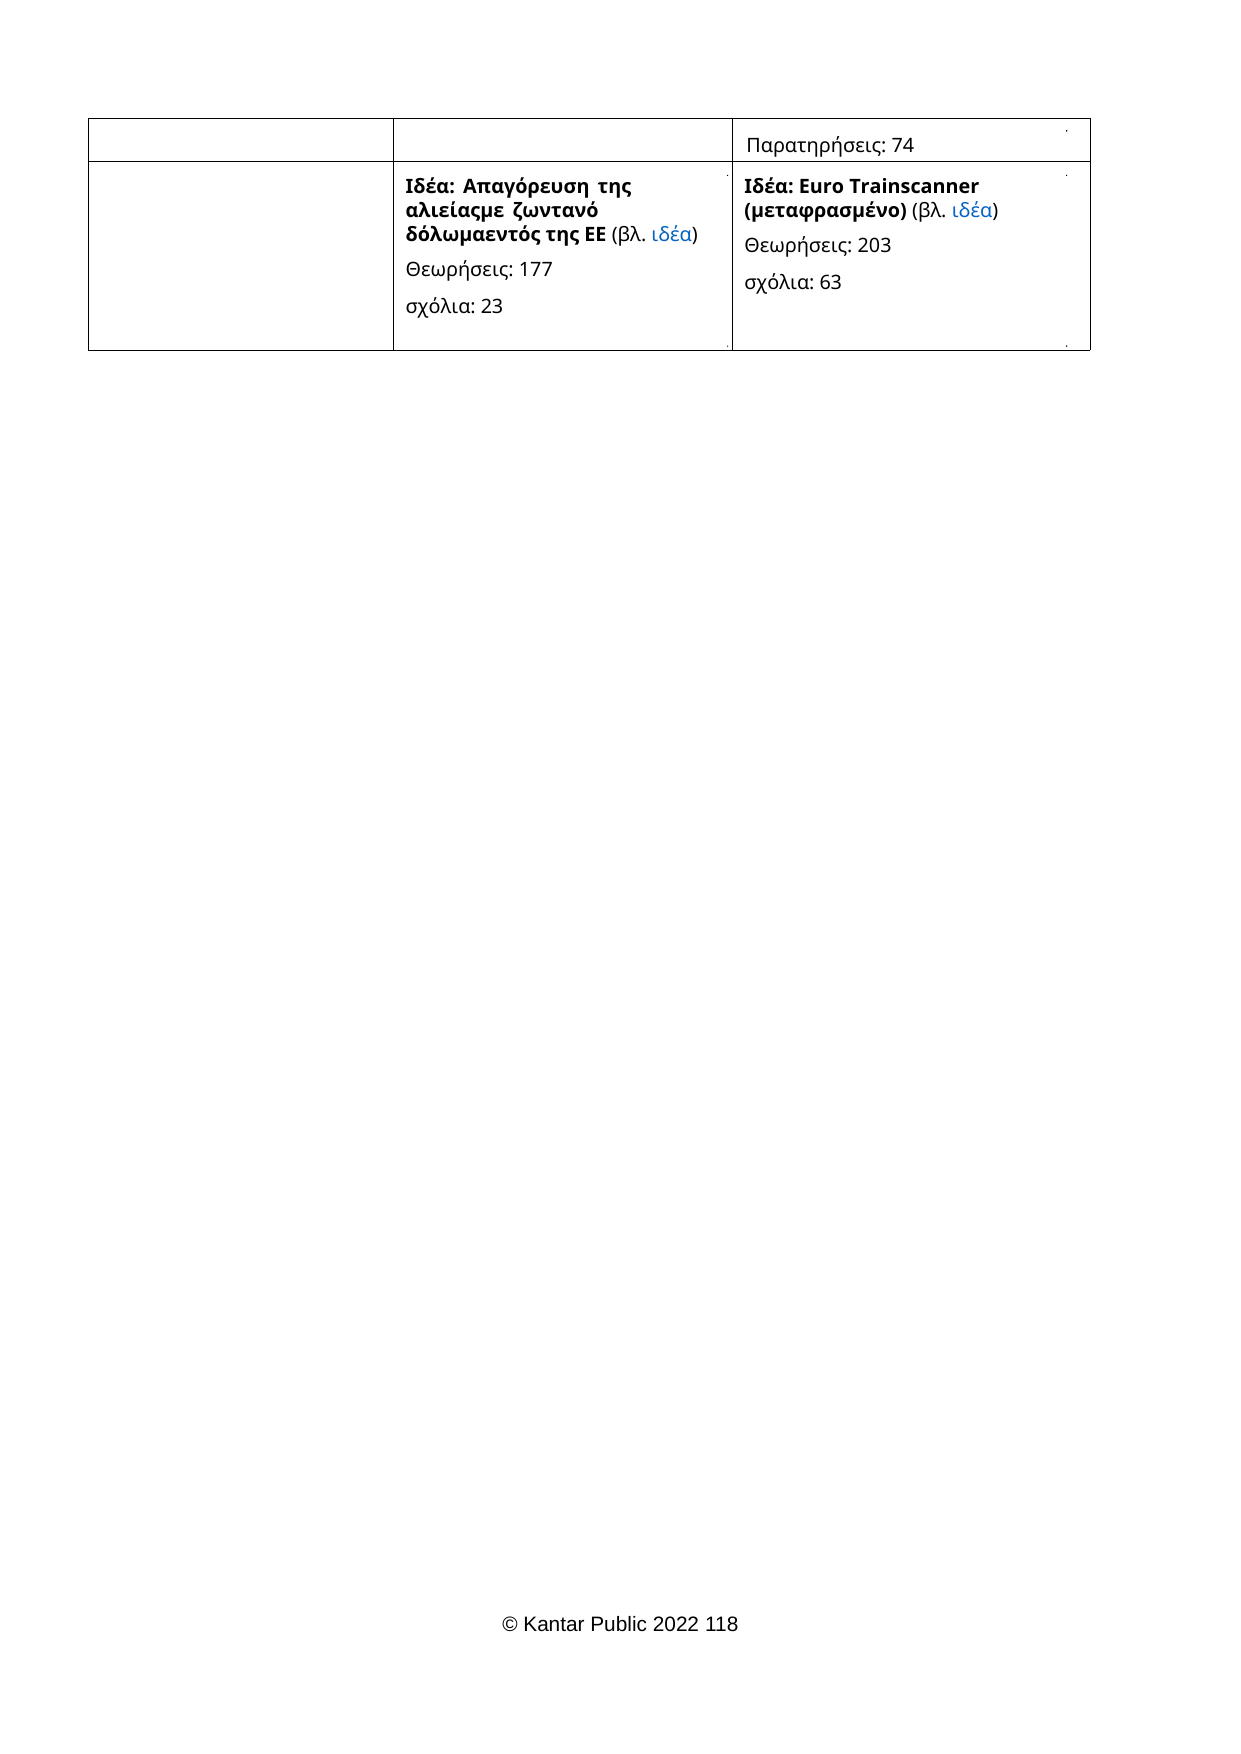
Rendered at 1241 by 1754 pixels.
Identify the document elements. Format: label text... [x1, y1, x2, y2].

table_cell Ιδέα: Απαγόρευση της αλιείαςμε ζωντανό δόλωμαεντός της ΕΕ (βλ. ιδέα) Θεωρήσεις: 177 σχόλια: 23 [394, 162, 732, 349]
table_cell [394, 119, 732, 161]
table_cell Ιδέα: Euro Trainscanner (μεταφρασμένο) (βλ. ιδέα) Θεωρήσεις: 203 σχόλια: 63 [733, 162, 1090, 349]
table_cell [89, 162, 393, 349]
table_cell Παρατηρήσεις: 74 [733, 119, 1090, 161]
